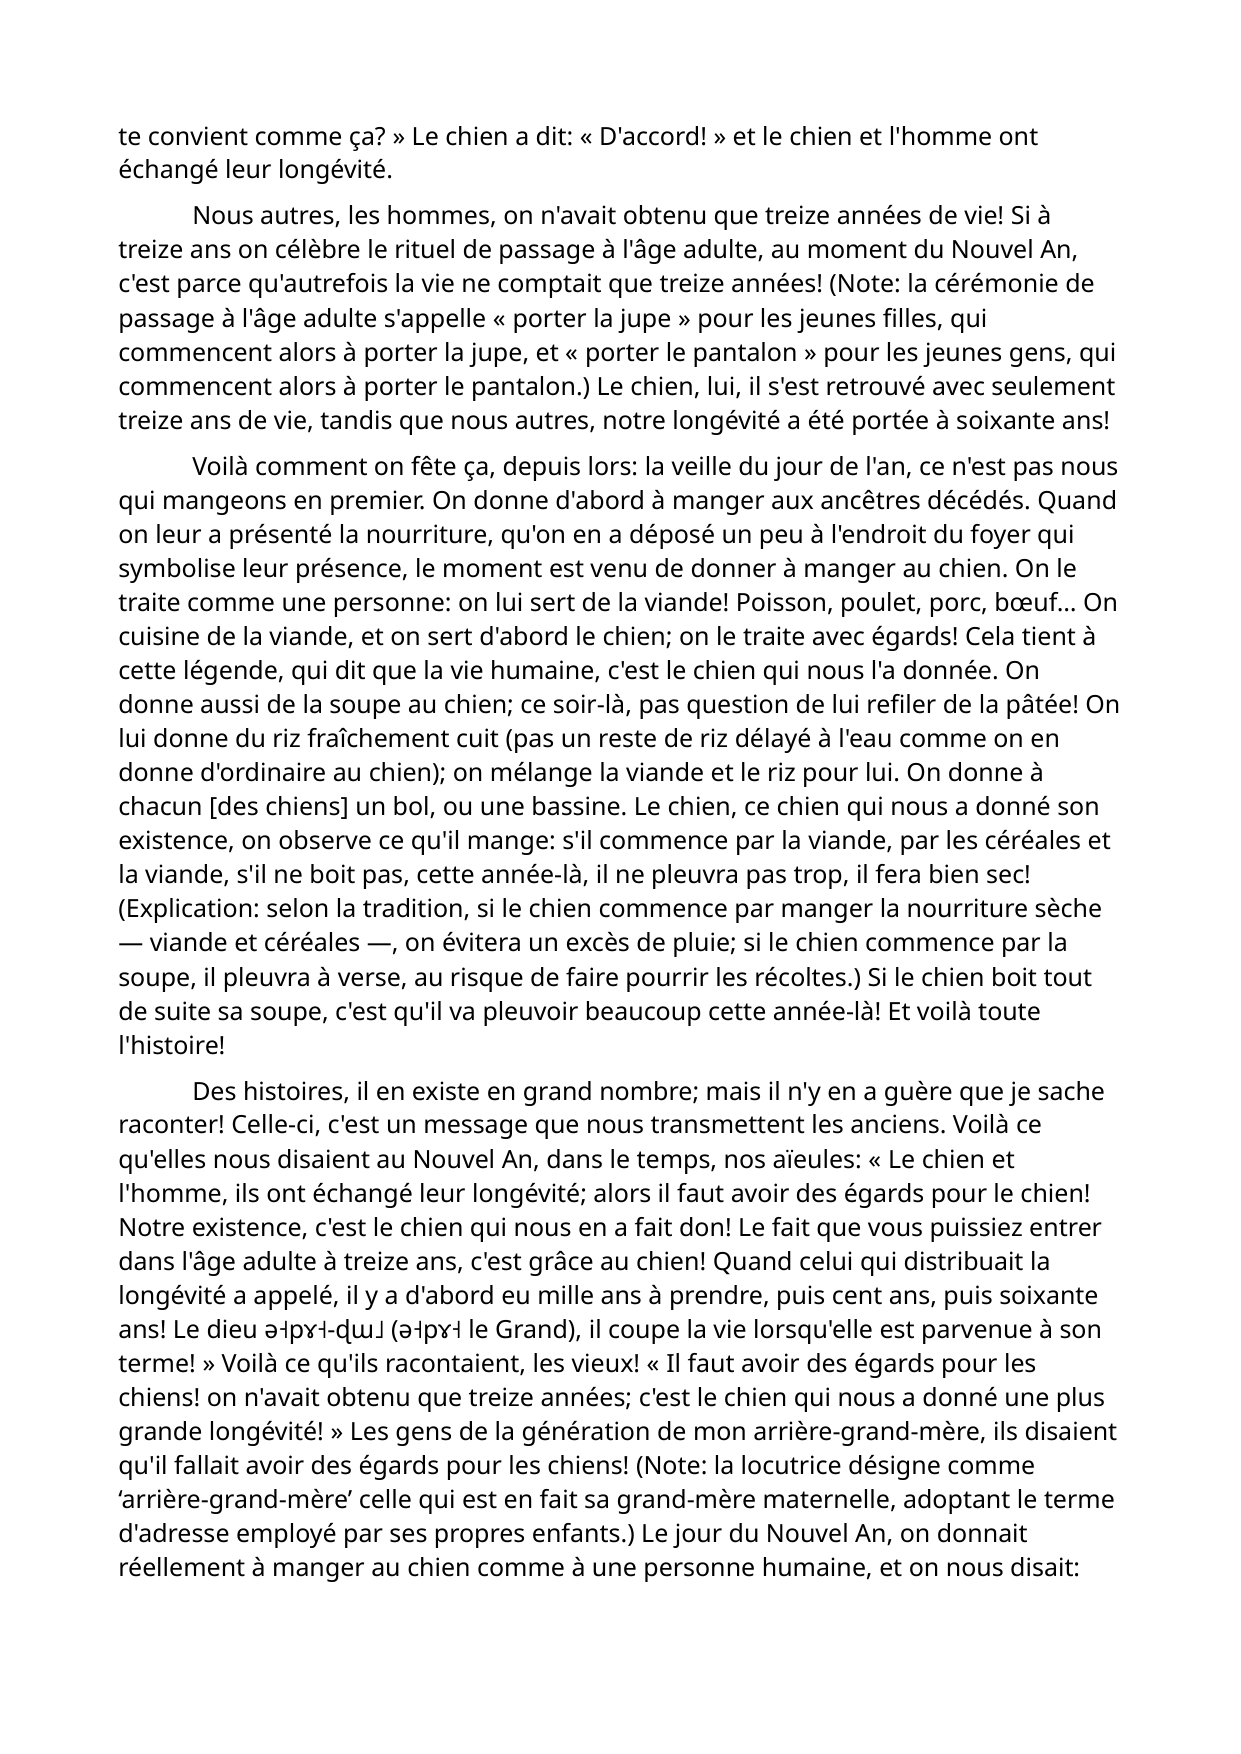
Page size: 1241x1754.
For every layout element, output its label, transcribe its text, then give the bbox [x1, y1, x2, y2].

text te convient comme ça? » Le chien a dit: « D'accord! » et le chien et l'homme ont échangé leur longévité. [118, 118, 1122, 186]
text Voilà comment on fête ça, depuis lors: la veille du jour de l'an, ce n'est pas nous qui mangeons en premier. On donne d'abord à manger aux ancêtres décédés. Quand on leur a présenté la nourriture, qu'on en a déposé un peu à l'endroit du foyer qui symbolise leur présence, le moment est venu de donner à manger au chien. On le traite comme une personne: on lui sert de la viande! Poisson, poulet, porc, bœuf… On cuisine de la viande, et on sert d'abord le chien; on le traite avec égards! Cela tient à cette légende, qui dit que la vie humaine, c'est le chien qui nous l'a donnée. On donne aussi de la soupe au chien; ce soir-là, pas question de lui refiler de la pâtée! On lui donne du riz fraîchement cuit (pas un reste de riz délayé à l'eau comme on en donne d'ordinaire au chien); on mélange la viande et le riz pour lui. On donne à chacun [des chiens] un bol, ou une bassine. Le chien, ce chien qui nous a donné son existence, on observe ce qu'il mange: s'il commence par la viande, par les céréales et la viande, s'il ne boit pas, cette année-là, il ne pleuvra pas trop, il fera bien sec! (Explication: selon la tradition, si le chien commence par manger la nourriture sèche — viande et céréales —, on évitera un excès de pluie; si le chien commence par la soupe, il pleuvra à verse, au risque de faire pourrir les récoltes.) Si le chien boit tout de suite sa soupe, c'est qu'il va pleuvoir beaucoup cette année-là! Et voilà toute l'histoire! [118, 448, 1122, 1061]
text Nous autres, les hommes, on n'avait obtenu que treize années de vie! Si à treize ans on célèbre le rituel de passage à l'âge adulte, au moment du Nouvel An, c'est parce qu'autrefois la vie ne comptait que treize années! (Note: la cérémonie de passage à l'âge adulte s'appelle « porter la jupe » pour les jeunes filles, qui commencent alors à porter la jupe, et « porter le pantalon » pour les jeunes gens, qui commencent alors à porter le pantalon.) Le chien, lui, il s'est retrouvé avec seulement treize ans de vie, tandis que nous autres, notre longévité a été portée à soixante ans! [118, 198, 1122, 436]
text Des histoires, il en existe en grand nombre; mais il n'y en a guère que je sache raconter! Celle-ci, c'est un message que nous transmettent les anciens. Voilà ce qu'elles nous disaient au Nouvel An, dans le temps, nos aïeules: « Le chien et l'homme, ils ont échangé leur longévité; alors il faut avoir des égards pour le chien! Notre existence, c'est le chien qui nous en a fait don! Le fait que vous puissiez entrer dans l'âge adulte à treize ans, c'est grâce au chien! Quand celui qui distribuait la longévité a appelé, il y a d'abord eu mille ans à prendre, puis cent ans, puis soixante ans! Le dieu ə˧pɤ˧-ɖɯ˩ (ə˧pɤ˧ le Grand), il coupe la vie lorsqu'elle est parvenue à son terme! » Voilà ce qu'ils racontaient, les vieux! « Il faut avoir des égards pour les chiens! on n'avait obtenu que treize années; c'est le chien qui nous a donné une plus grande longévité! » Les gens de la génération de mon arrière-grand-mère, ils disaient qu'il fallait avoir des égards pour les chiens! (Note: la locutrice désigne comme ‘arrière-grand-mère’ celle qui est en fait sa grand-mère maternelle, adoptant le terme d'adresse employé par ses propres enfants.) Le jour du Nouvel An, on donnait réellement à manger au chien comme à une personne humaine, et on nous disait: [118, 1073, 1122, 1584]
